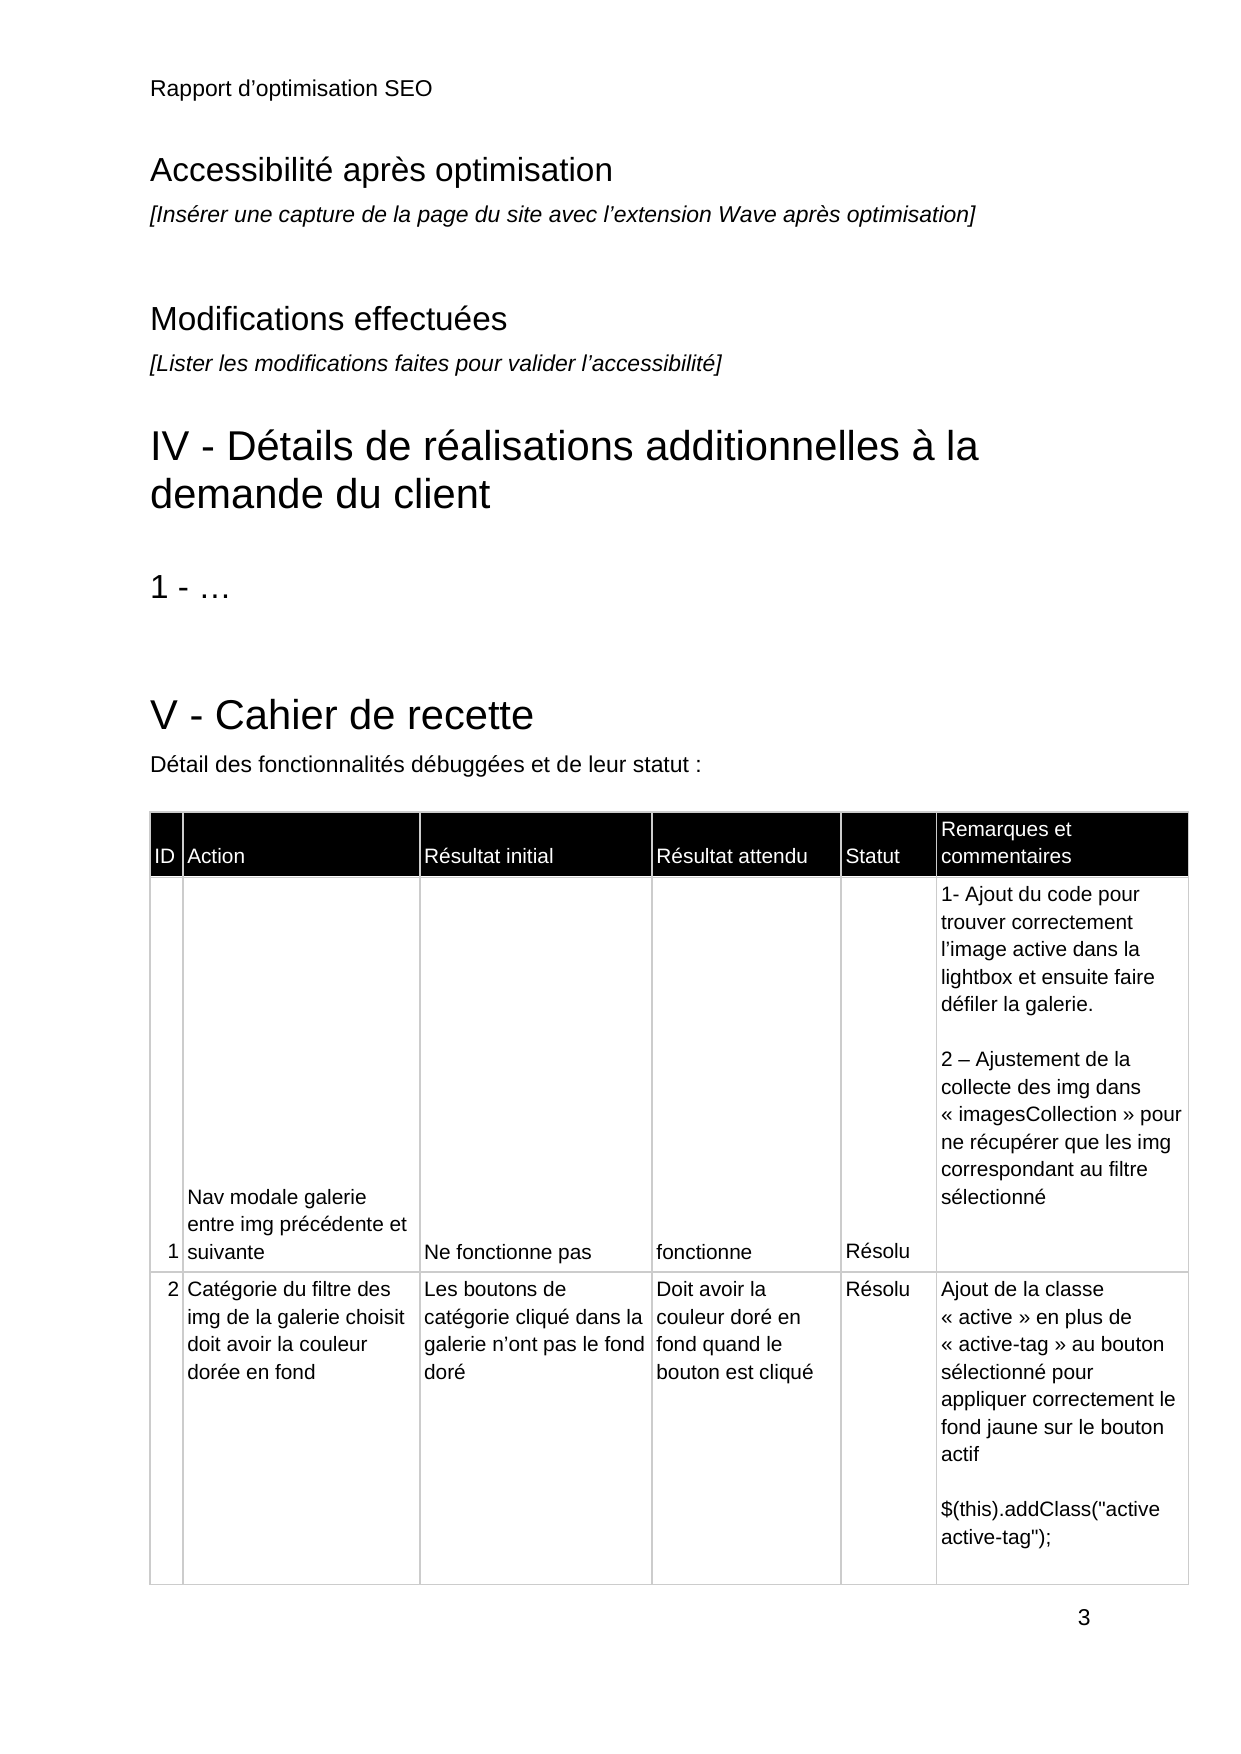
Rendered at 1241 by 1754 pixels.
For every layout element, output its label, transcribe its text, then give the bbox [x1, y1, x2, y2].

text [Insérer une capture de la page du site avec l’extension Wave après optimisation] [150, 201, 1090, 227]
table_cell Ajout de la classe « active » en plus de « active-tag » au bouton sélectionné pour appliquer correctement le fond jaune sur le bouton actif $(this).addClass("active active-tag"); [937, 1273, 1188, 1584]
table_header Action [184, 813, 419, 876]
table_header Résultat attendu [653, 813, 840, 876]
table_header Résultat initial [421, 813, 651, 876]
table_header ID [151, 813, 182, 876]
table_cell 2 [151, 1273, 182, 1584]
table_cell 1 [151, 878, 182, 1271]
subtitle Accessibilité après optimisation [150, 150, 1090, 188]
table_cell 1- Ajout du code pour trouver correctement l’image active dans la lightbox et ensuite faire défiler la galerie. 2 – Ajustement de la collecte des img dans « imagesCollection » pour ne récupérer que les img correspondant au filtre sélectionné [937, 878, 1188, 1271]
table_cell Ne fonctionne pas [421, 878, 651, 1271]
subtitle IV - Détails de réalisations additionnelles à la demande du client [150, 422, 1090, 517]
table_cell fonctionne [653, 878, 840, 1271]
table_cell Résolu [842, 878, 936, 1271]
table_header Statut [842, 813, 936, 876]
text [Lister les modifications faites pour valider l’accessibilité] [150, 350, 1090, 376]
subtitle V - Cahier de recette [150, 690, 1090, 738]
text Détail des fonctionnalités débuggées et de leur statut : [150, 751, 1090, 777]
subtitle 1 - … [150, 567, 1090, 606]
table_cell Catégorie du filtre des img de la galerie choisit doit avoir la couleur dorée en fond [184, 1273, 419, 1584]
table_cell Nav modale galerie entre img précédente et suivante [184, 878, 419, 1271]
table_cell Résolu [842, 1273, 936, 1584]
table_header Remarques et commentaires [937, 813, 1188, 876]
table_cell Les boutons de catégorie cliqué dans la galerie n’ont pas le fond doré [421, 1273, 651, 1584]
subtitle Modifications effectuées [150, 299, 1090, 337]
table_cell Doit avoir la couleur doré en fond quand le bouton est cliqué [653, 1273, 840, 1584]
